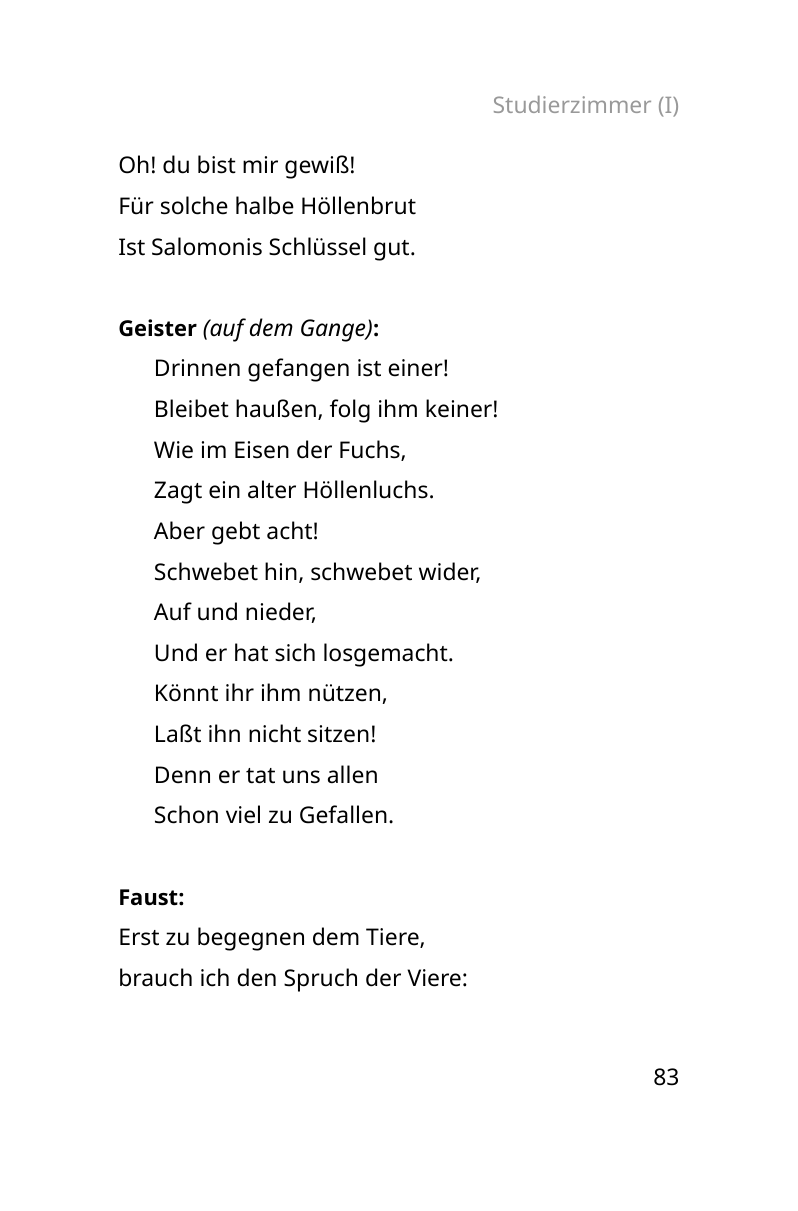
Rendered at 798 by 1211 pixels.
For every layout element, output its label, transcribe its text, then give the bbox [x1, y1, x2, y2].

text Geister (auf dem Gange): Drinnen gefangen ist einer! Bleibet haußen, folg ihm keiner! Wie im Eisen der Fuchs, Zagt ein alter Höllenluchs. Aber gebt acht! Schwebet hin, schwebet wider, Auf und nieder, Und er hat sich losgemacht. Könnt ihr ihm nützen, Laßt ihn nicht sitzen! Denn er tat uns allen Schon viel zu Gefallen. [118, 289, 679, 831]
text Oh! du bist mir gewiß! Für solche halbe Höllenbrut Ist Salomonis Schlüssel gut. [118, 149, 679, 262]
text Faust: Erst zu begegnen dem Tiere, brauch ich den Spruch der Viere: [118, 858, 679, 993]
